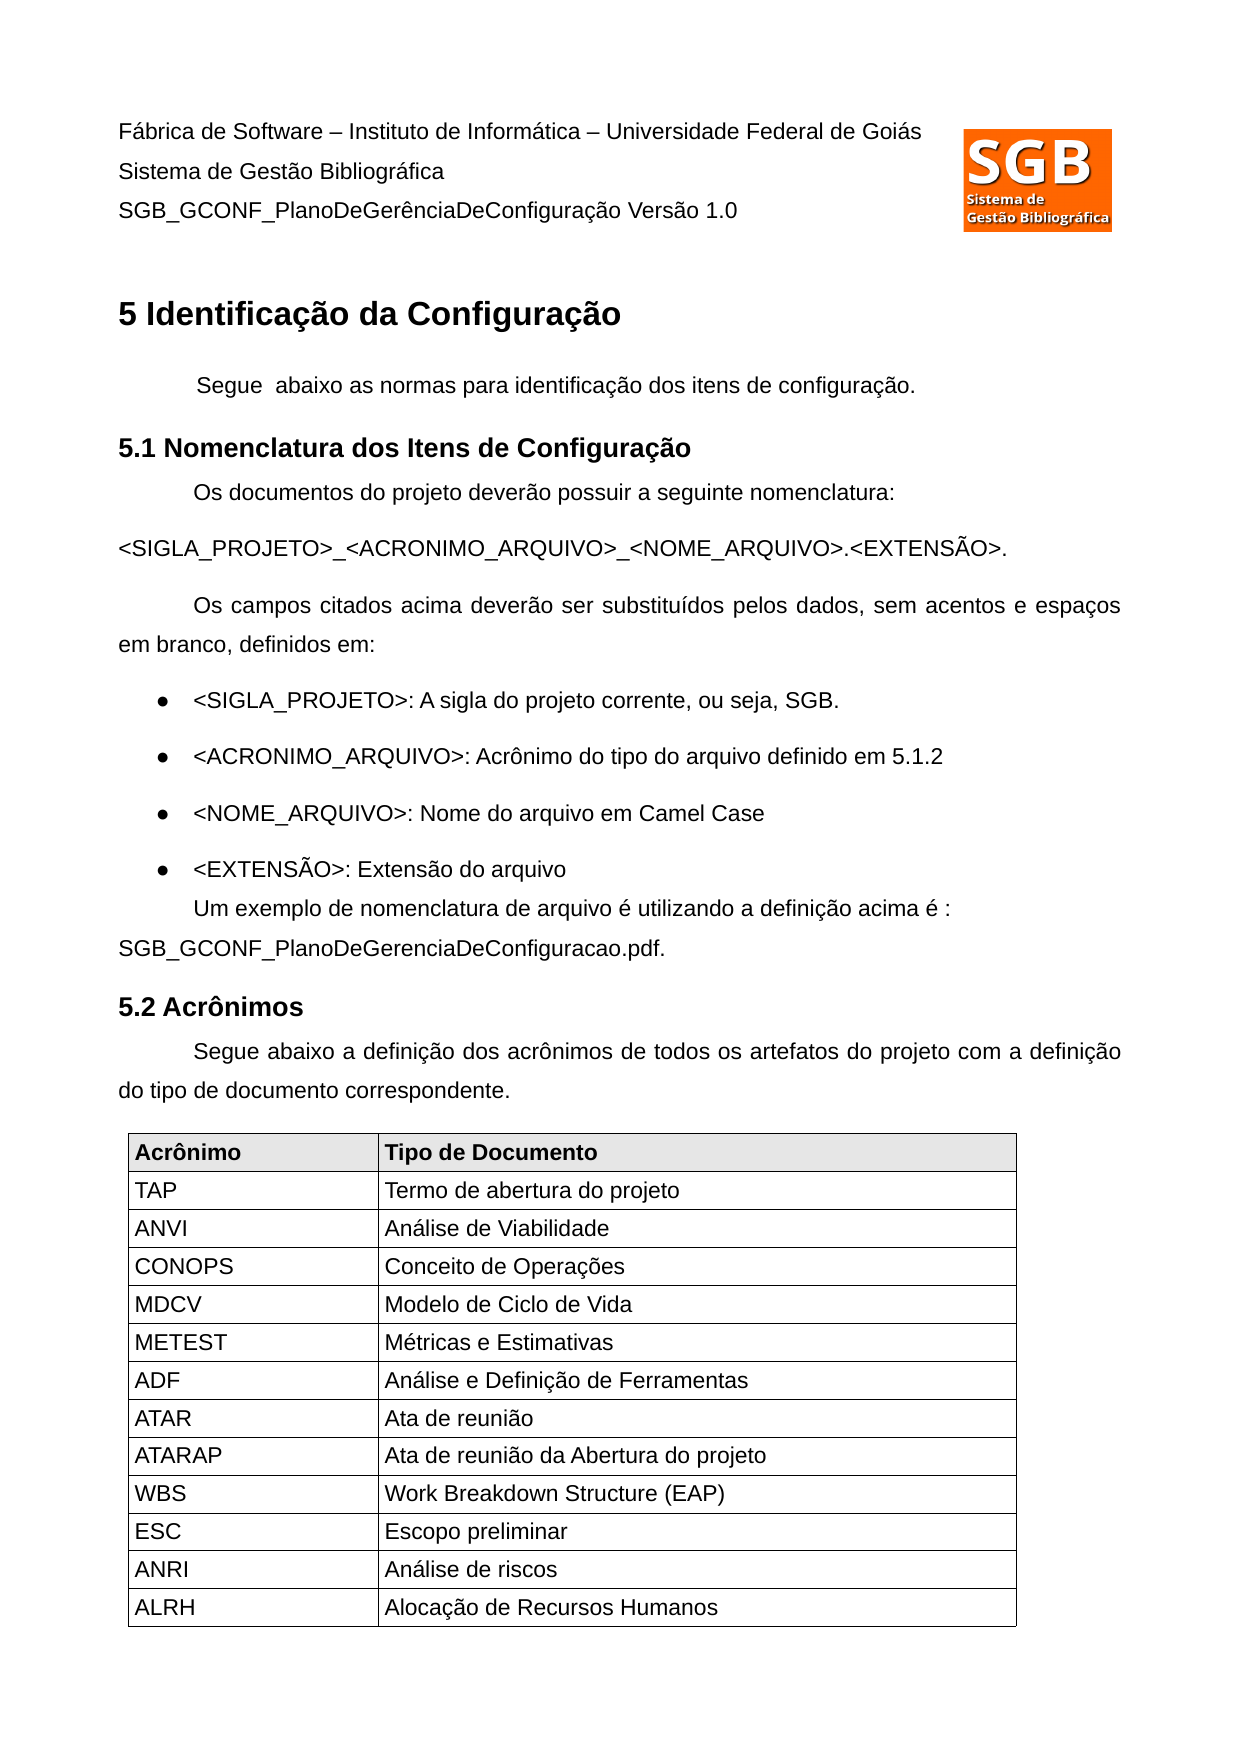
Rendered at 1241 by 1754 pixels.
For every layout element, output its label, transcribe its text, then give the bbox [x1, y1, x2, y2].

text Os campos citados acima deverão ser substituídos pelos dados, sem acentos e espaços em branco, definidos em: [118, 592, 1122, 657]
table_cell Alocação de Recursos Humanos [379, 1589, 1016, 1626]
table_cell Análise de Viabilidade [379, 1210, 1016, 1247]
text Os documentos do projeto deverão possuir a seguinte nomenclatura: [118, 479, 1122, 506]
table_header Acrônimo [129, 1134, 378, 1171]
list <ACRONIMO_ARQUIVO>: Acrônimo do tipo do arquivo definido em 5.1.2 [156, 743, 1122, 770]
list <NOME_ARQUIVO>: Nome do arquivo em Camel Case [156, 799, 1122, 826]
subtitle 5.2 Acrônimos [118, 991, 1122, 1022]
table_cell MDCV [129, 1286, 378, 1323]
table_cell Escopo preliminar [379, 1514, 1016, 1550]
text <SIGLA_PROJETO>_<ACRONIMO_ARQUIVO>_<NOME_ARQUIVO>.<EXTENSÃO>. [118, 535, 1122, 562]
table_cell Termo de abertura do projeto [379, 1172, 1016, 1209]
table_cell Análise e Definição de Ferramentas [379, 1362, 1016, 1399]
table_cell Métricas e Estimativas [379, 1324, 1016, 1361]
list <SIGLA_PROJETO>: A sigla do projeto corrente, ou seja, SGB. [156, 687, 1122, 713]
text Segue abaixo a definição dos acrônimos de todos os artefatos do projeto com a definição do tipo de documento correspondente. [118, 1038, 1122, 1103]
table_cell TAP [129, 1172, 378, 1209]
table_cell Análise de riscos [379, 1551, 1016, 1588]
table_cell ESC [129, 1514, 378, 1550]
table_cell Modelo de Ciclo de Vida [379, 1286, 1016, 1323]
table_cell WBS [129, 1476, 378, 1512]
table_cell ATAR [129, 1400, 378, 1437]
table_cell ALRH [129, 1589, 378, 1626]
table_cell ANRI [129, 1551, 378, 1588]
table_cell Conceito de Operações [379, 1248, 1016, 1285]
table_cell ATARAP [129, 1438, 378, 1474]
table_cell ADF [129, 1362, 378, 1399]
table_header Tipo de Documento [379, 1134, 1016, 1171]
table_cell Ata de reunião [379, 1400, 1016, 1437]
subtitle 5 Identificação da Configuração [118, 294, 1122, 332]
list <EXTENSÃO>: Extensão do arquivo [156, 856, 1122, 882]
subtitle 5.1 Nomenclatura dos Itens de Configuração [118, 432, 1122, 464]
table_cell CONOPS [129, 1248, 378, 1285]
subtitle Segue abaixo as normas para identificação dos itens de configuração. [118, 372, 1122, 398]
table_cell Work Breakdown Structure (EAP) [379, 1476, 1016, 1512]
table_cell METEST [129, 1324, 378, 1361]
text Um exemplo de nomenclatura de arquivo é utilizando a definição acima é : SGB_GCONF_PlanoDeGerenciaDeConfiguracao.pdf. [118, 895, 1122, 961]
table_cell Ata de reunião da Abertura do projeto [379, 1438, 1016, 1474]
table_cell ANVI [129, 1210, 378, 1247]
picture [963, 129, 1112, 232]
